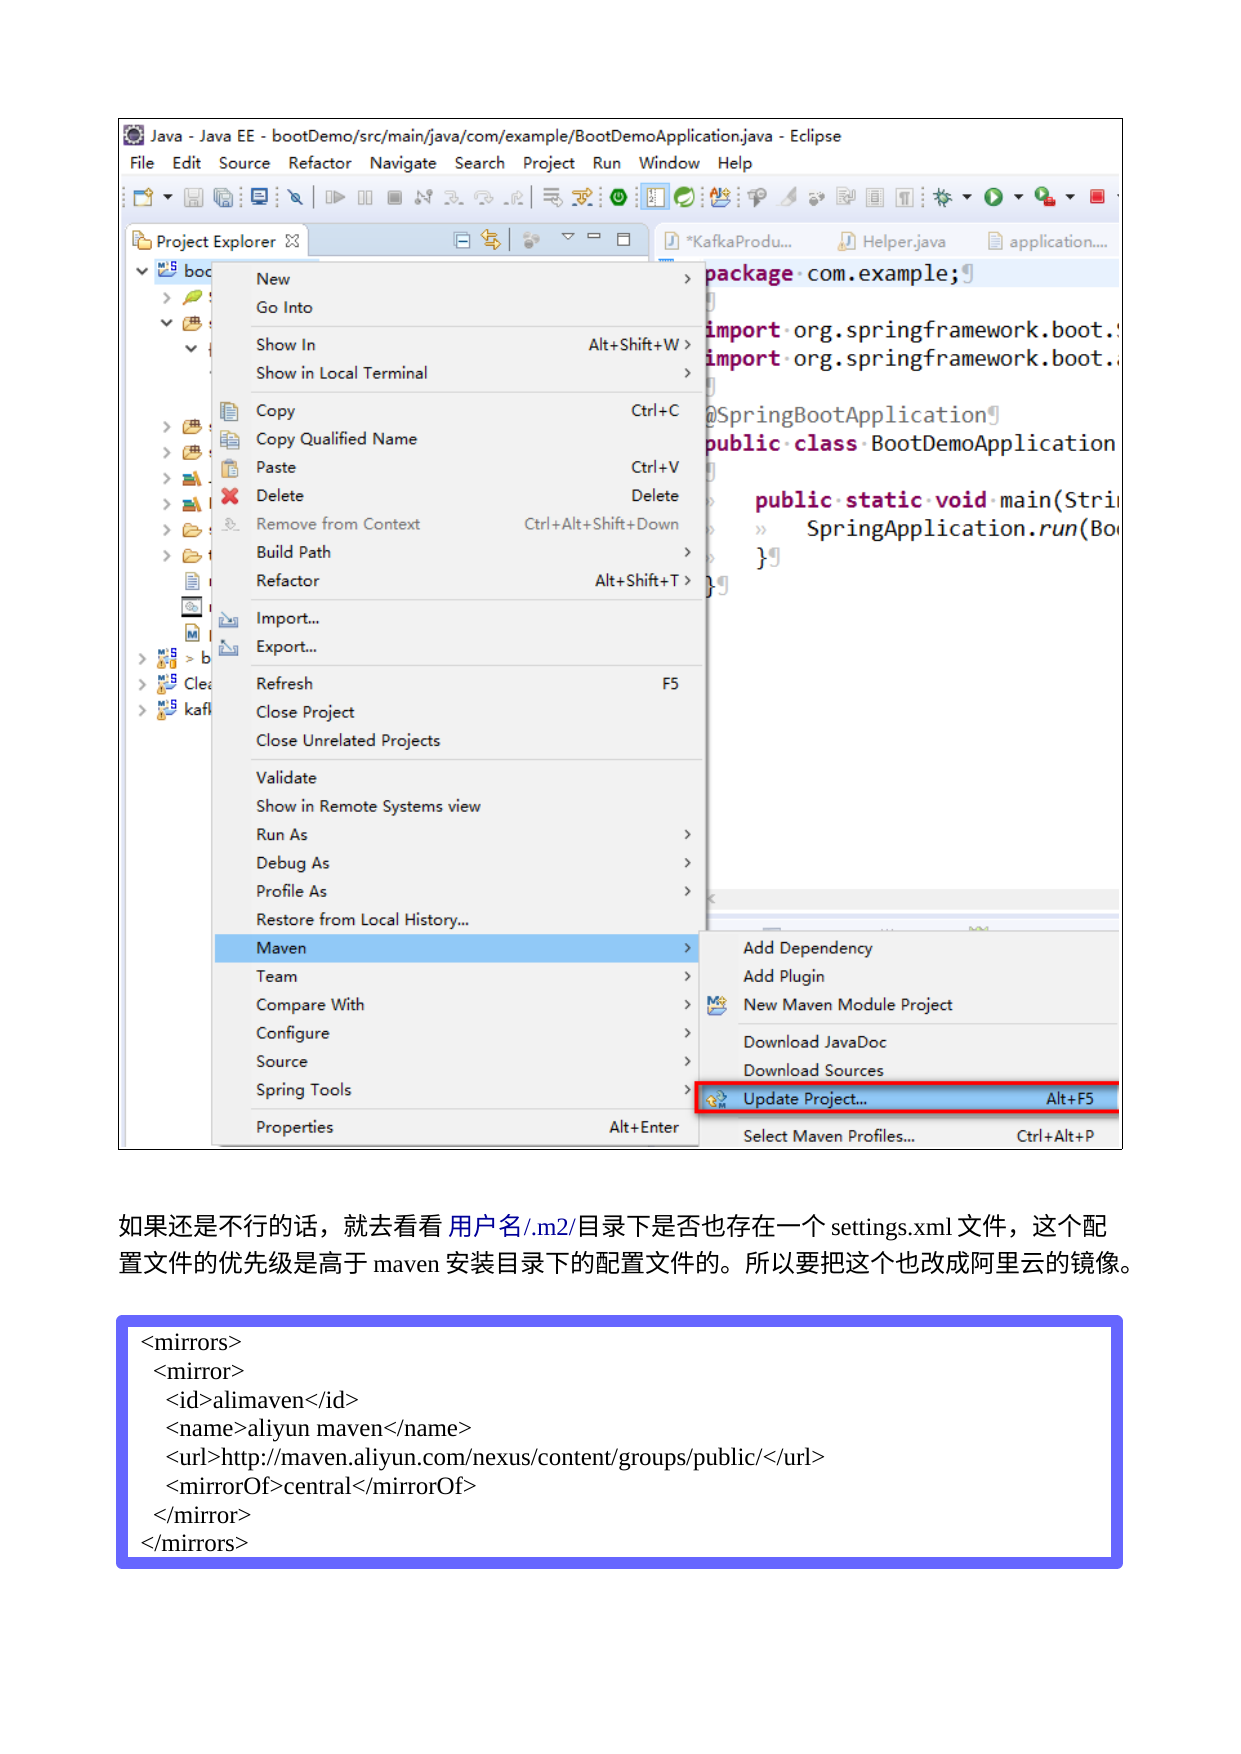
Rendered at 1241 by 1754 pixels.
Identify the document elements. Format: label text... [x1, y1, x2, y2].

picture [121, 121, 1119, 1147]
text 如果还是不行的话，就去看看 用户名/.m2/目录下是否也存在一个settings.xml文件，这个配置文件的优先级是高于maven安装目录下的配置文件的。所以要把这个也改成阿里云的镜像。 [118, 1207, 1122, 1279]
